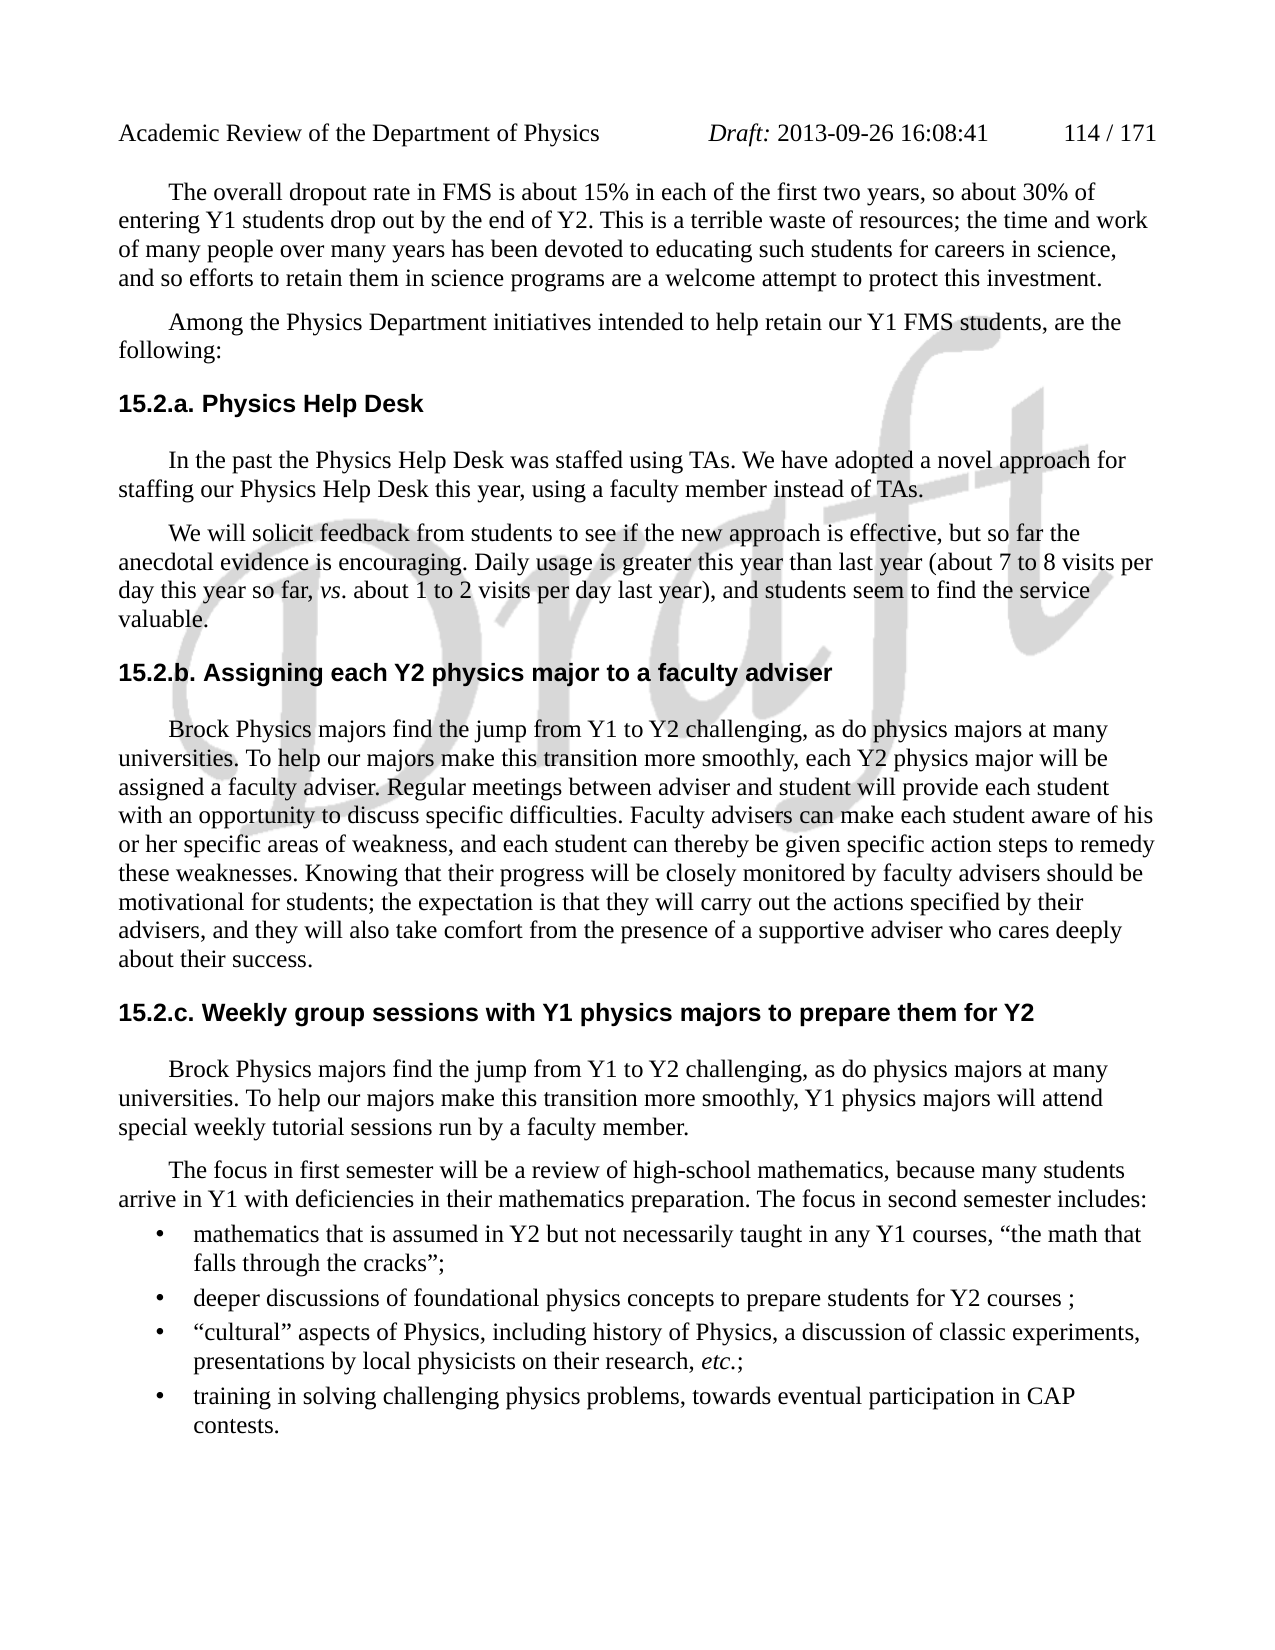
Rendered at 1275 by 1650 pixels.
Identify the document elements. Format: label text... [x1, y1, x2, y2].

picture [118, 118, 1157, 177]
list deeper discussions of foundational physics concepts to prepare students for Y2 courses ; [156, 1283, 1157, 1311]
text In the past the Physics Help Desk was staffed using TAs. We have adopted a novel approach for staffing our Physics Help Desk this year, using a faculty member instead of TAs. [118, 446, 1157, 503]
picture [118, 1141, 1157, 1156]
subtitle Physics Help Desk [118, 389, 1157, 418]
picture [118, 503, 1157, 518]
list “cultural” aspects of Physics, including history of Physics, a discussion of classic experiments, presentations by local physicists on their research, etc.; [156, 1317, 1157, 1375]
picture [118, 633, 1157, 658]
picture [118, 687, 1157, 714]
picture [118, 1027, 1157, 1054]
subtitle Assigning each Y2 physics major to a faculty adviser [118, 658, 1157, 687]
picture [118, 364, 1157, 389]
picture [118, 1213, 1157, 1532]
text The overall dropout rate in FMS is about 15% in each of the first two years, so about 30% of entering Y1 students drop out by the end of Y2. This is a terrible waste of resources; the time and work of many people over many years has been devoted to educating such students for careers in science, and so efforts to retain them in science programs are a welcome attempt to protect this investment. [118, 177, 1157, 292]
subtitle Weekly group sessions with Y1 physics majors to prepare them for Y2 [118, 998, 1157, 1027]
picture [118, 418, 1157, 446]
text Brock Physics majors find the jump from Y1 to Y2 challenging, as do physics majors at many universities. To help our majors make this transition more smoothly, Y1 physics majors will attend special weekly tutorial sessions run by a faculty member. [118, 1054, 1157, 1141]
list training in solving challenging physics problems, towards eventual participation in CAP contests. [156, 1381, 1157, 1438]
picture [118, 973, 1157, 998]
text Among the Physics Department initiatives intended to help retain our Y1 FMS students, are the following: [118, 307, 1157, 364]
picture [118, 292, 1157, 307]
text We will solicit feedback from students to see if the new approach is effective, but so far the anecdotal evidence is encouraging. Daily usage is greater this year than last year (about 7 to 8 visits per day this year so far, vs. about 1 to 2 visits per day last year), and students seem to find the service valuable. [118, 518, 1157, 633]
list mathematics that is assumed in Y2 but not necessarily taught in any Y1 courses, “the math that falls through the cracks”; [156, 1219, 1157, 1277]
text The focus in first semester will be a review of high-school mathematics, because many students arrive in Y1 with deficiencies in their mathematics preparation. The focus in second semester includes: [118, 1156, 1157, 1213]
text Brock Physics majors find the jump from Y1 to Y2 challenging, as do physics majors at many universities. To help our majors make this transition more smoothly, each Y2 physics major will be assigned a faculty adviser. Regular meetings between adviser and student will provide each student with an opportunity to discuss specific difficulties. Faculty advisers can make each student aware of his or her specific areas of weakness, and each student can thereby be given specific action steps to remedy these weaknesses. Knowing that their progress will be closely monitored by faculty advisers should be motivational for students; the expectation is that they will carry out the actions specified by their advisers, and they will also take comfort from the presence of a supportive adviser who cares deeply about their success. [118, 714, 1157, 973]
